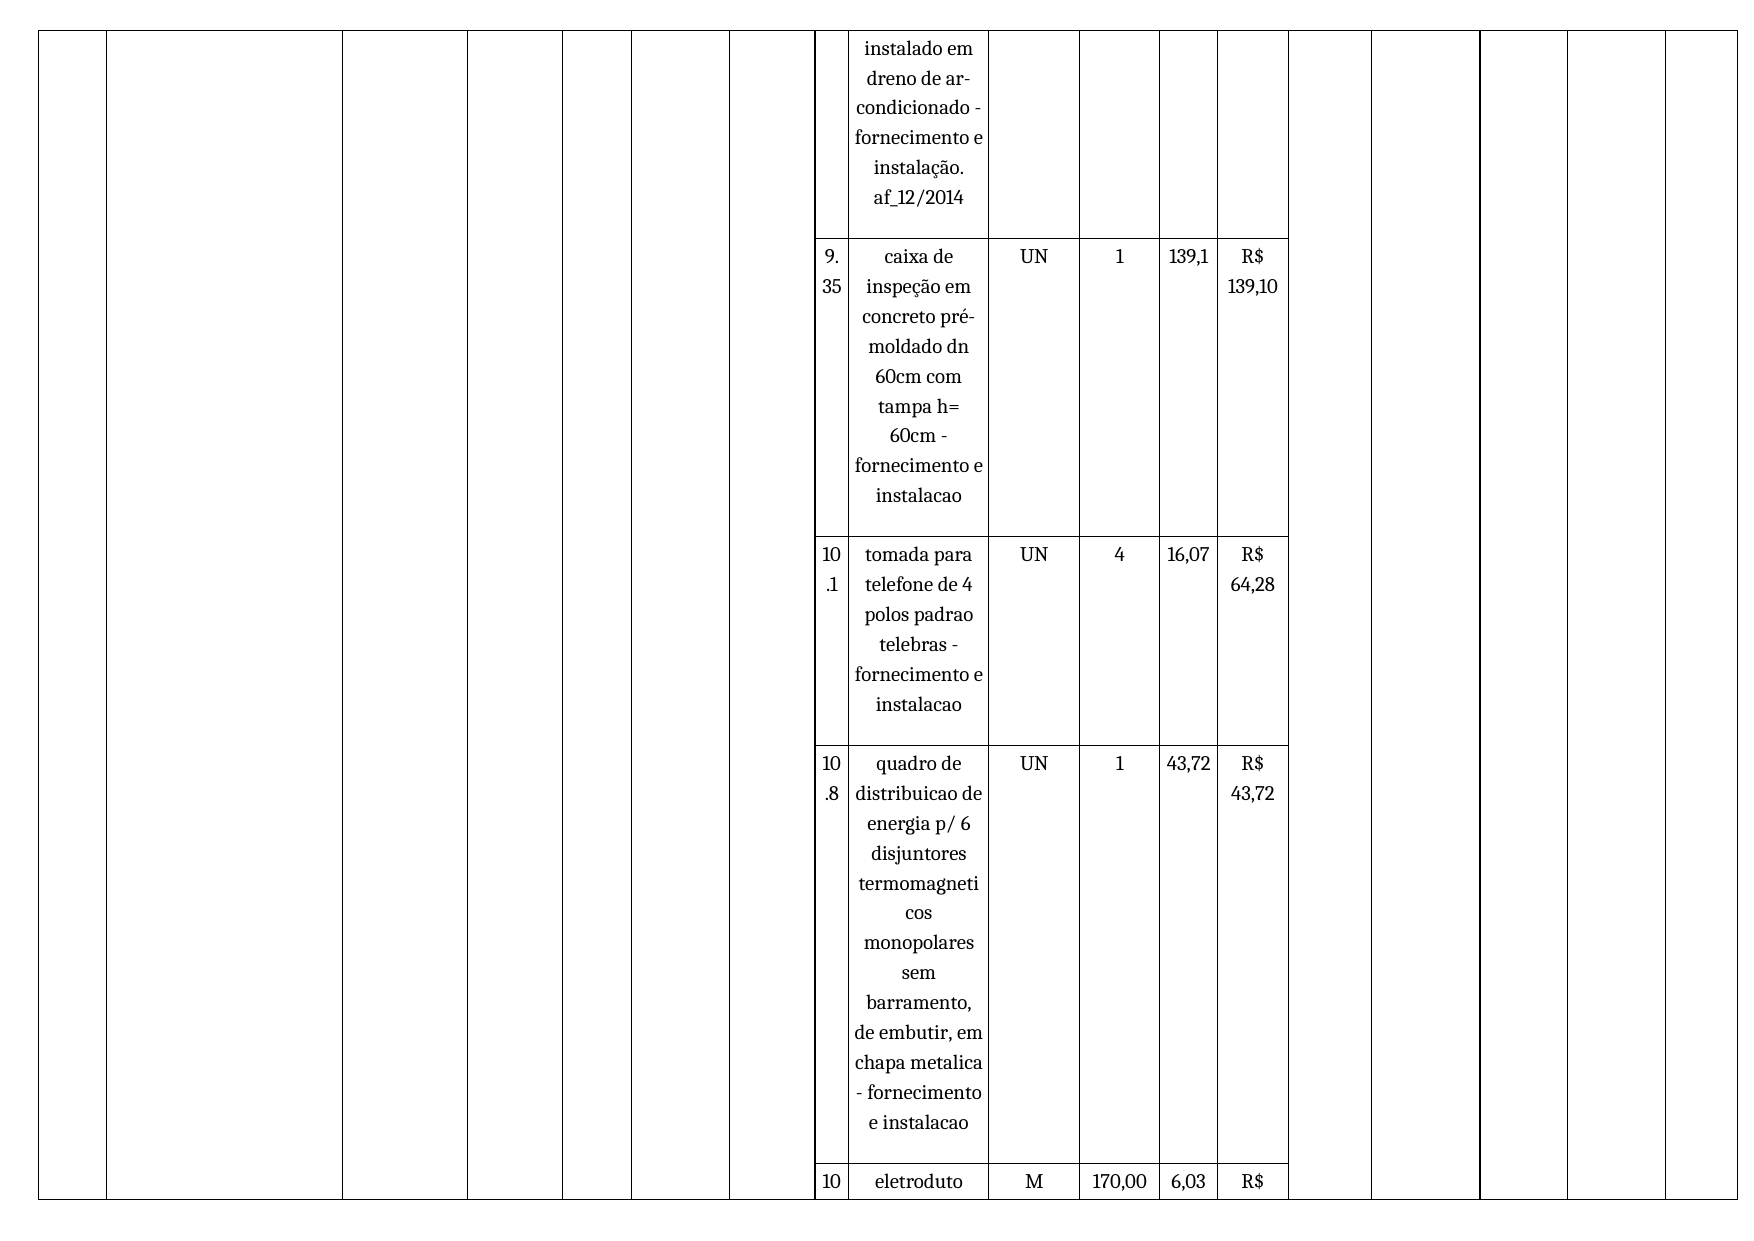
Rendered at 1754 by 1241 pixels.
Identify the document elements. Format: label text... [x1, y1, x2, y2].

table_cell [632, 31, 729, 1199]
table_cell UN [989, 746, 1079, 1163]
table_cell quadro de distribuicao de energia p/ 6 disjuntores termomagneticos monopolares sem barramento, de embutir, em chapa metalica - fornecimento e instalacao [849, 746, 988, 1163]
table_cell [1218, 31, 1288, 238]
table_cell instalado em dreno de ar-condicionado - fornecimento e instalação. af_12/2014 [849, 31, 988, 238]
table_cell 10.8 [816, 746, 848, 1163]
table_cell [989, 31, 1079, 238]
table_cell 4 [1080, 537, 1159, 745]
table_cell tomada para telefone de 4 polos padrao telebras - fornecimento e instalacao [849, 537, 988, 745]
table_cell [1666, 31, 1737, 1199]
table_cell [1481, 31, 1567, 1199]
table_cell UN [989, 537, 1079, 745]
table_cell [1289, 31, 1371, 1199]
table_cell M [989, 1164, 1079, 1199]
table_cell R$ 139,10 [1218, 239, 1288, 536]
table_cell 170,00 [1080, 1164, 1159, 1199]
table_cell [730, 31, 814, 1199]
table_cell [1080, 31, 1159, 238]
table_cell [1372, 31, 1479, 1199]
table_cell 1 [1080, 746, 1159, 1163]
table_cell R$ 43,72 [1218, 746, 1288, 1163]
table_cell caixa de inspeção em concreto pré-moldado dn 60cm com tampa h= 60cm - fornecimento e instalacao [849, 239, 988, 536]
table_cell [1568, 31, 1665, 1199]
table_cell 10 [816, 1164, 848, 1199]
table_cell R$ [1218, 1164, 1288, 1199]
table_cell UN [989, 239, 1079, 536]
table_cell R$ 64,28 [1218, 537, 1288, 745]
table_cell [39, 31, 106, 1199]
table_cell [1160, 31, 1217, 238]
table_cell 16,07 [1160, 537, 1217, 745]
table_cell [468, 31, 562, 1199]
table_cell 10.1 [816, 537, 848, 745]
table_cell eletroduto [849, 1164, 988, 1199]
table_cell 9.35 [816, 239, 848, 536]
table_cell 1 [1080, 239, 1159, 536]
table_cell 6,03 [1160, 1164, 1217, 1199]
table_cell [107, 31, 342, 1199]
table_cell [343, 31, 467, 1199]
table_cell [816, 31, 848, 238]
table_cell 43,72 [1160, 746, 1217, 1163]
table_cell [563, 31, 631, 1199]
table_cell 139,1 [1160, 239, 1217, 536]
